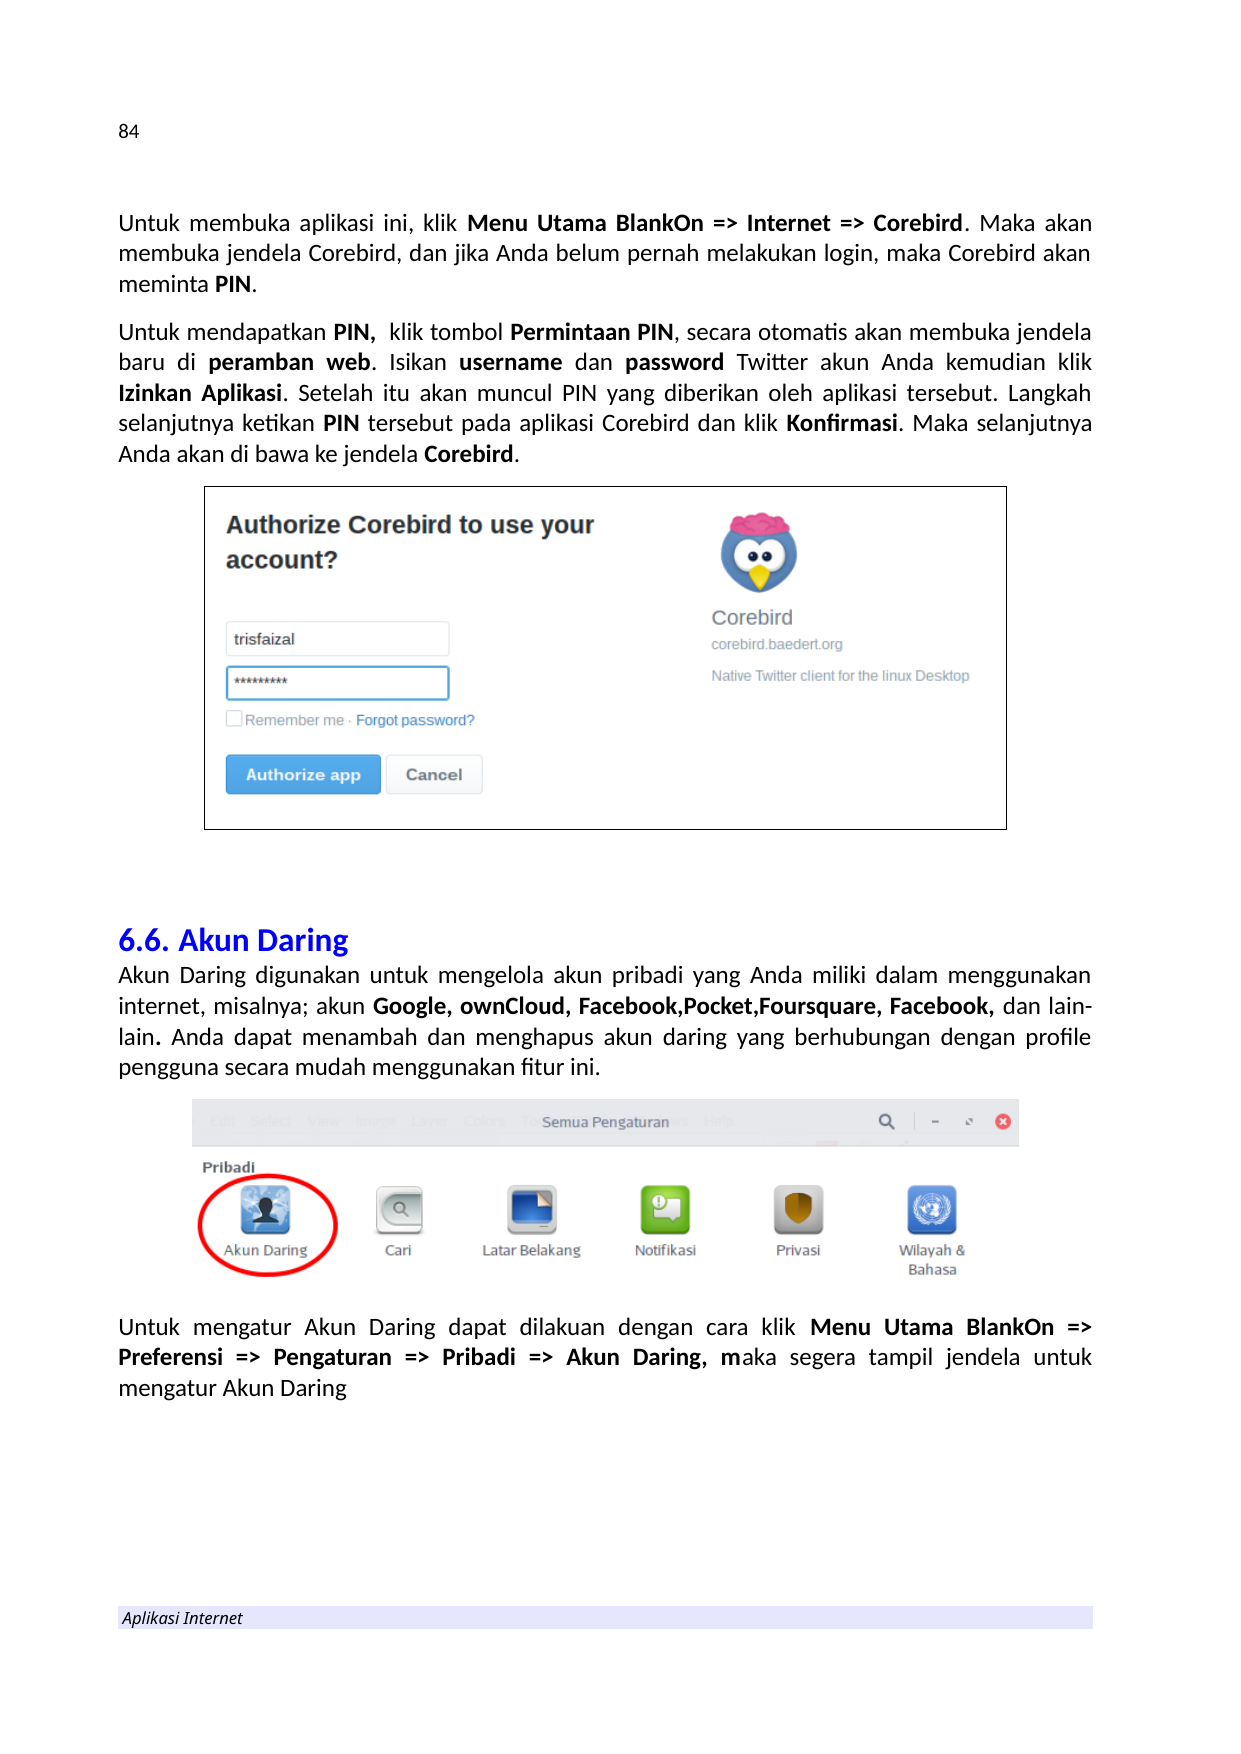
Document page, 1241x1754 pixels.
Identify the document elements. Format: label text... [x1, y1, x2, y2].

picture [192, 1099, 1019, 1294]
subtitle Akun Daring [118, 919, 1093, 960]
text Akun Daring digunakan untuk mengelola akun pribadi yang Anda miliki dalam menggunakan internet, misalnya; akun Google, ownCloud, Facebook,Pocket,Foursquare, Facebook, dan lain-lain. Anda dapat menambah dan menghapus akun daring yang berhubungan dengan profile pengguna secara mudah menggunakan fitur ini. [118, 960, 1093, 1082]
text Untuk mengatur Akun Daring dapat dilakuan dengan cara klik Menu Utama BlankOn => Preferensi => Pengaturan => Pribadi => Akun Daring, maka segera tampil jendela untuk mengatur Akun Daring [118, 1294, 1093, 1402]
text Untuk membuka aplikasi ini, klik Menu Utama BlankOn => Internet => Corebird. Maka akan membuka jendela Corebird, dan jika Anda belum pernah melakukan login, maka Corebird akan meminta PIN. [118, 207, 1093, 298]
text Untuk mendapatkan PIN, klik tombol Permintaan PIN, secara otomatis akan membuka jendela baru di peramban web. Isikan username dan password Twitter akun Anda kemudian klik Izinkan Aplikasi. Setelah itu akan muncul PIN yang diberikan oleh aplikasi tersebut. Langkah selanjutnya ketikan PIN tersebut pada aplikasi Corebird dan klik Konfirmasi. Maka selanjutnya Anda akan di bawa ke jendela Corebird. [118, 316, 1093, 468]
picture [207, 489, 1004, 826]
